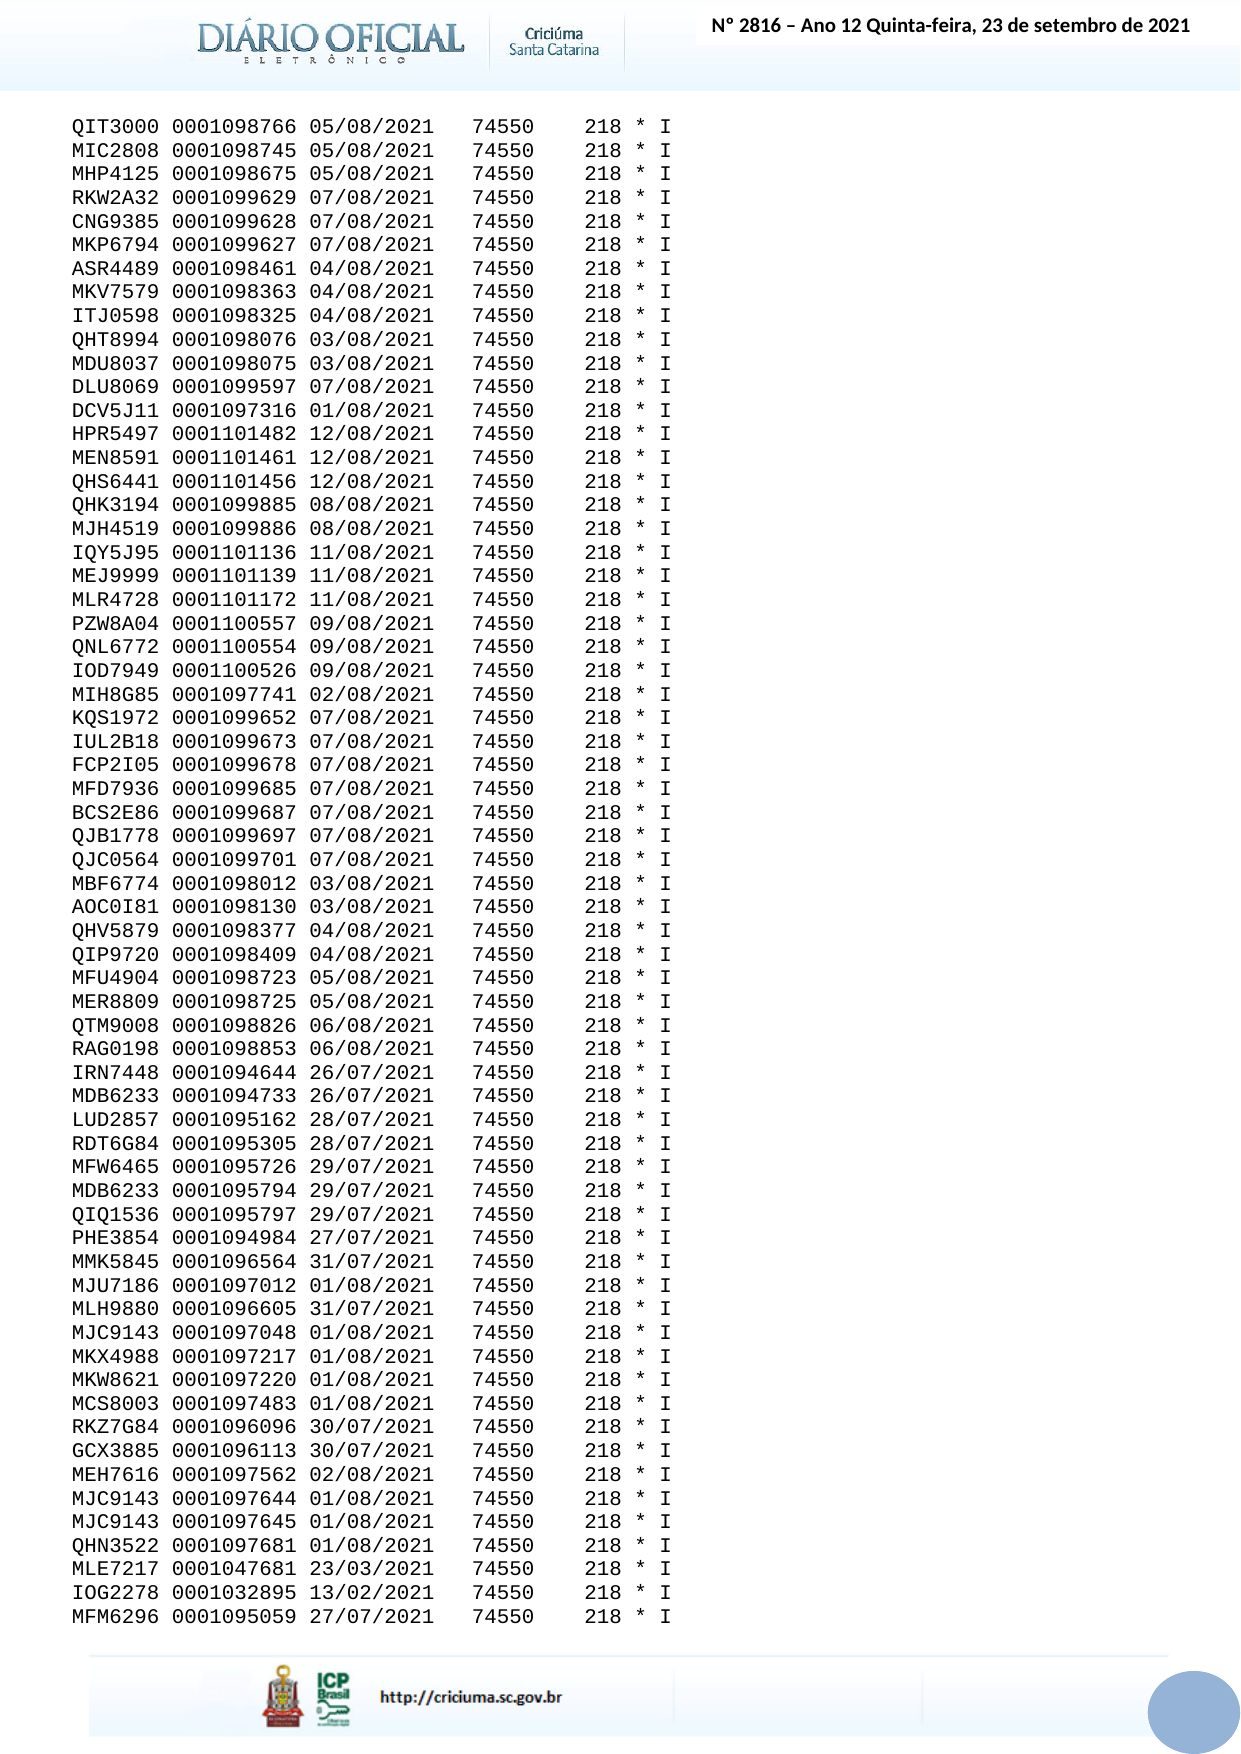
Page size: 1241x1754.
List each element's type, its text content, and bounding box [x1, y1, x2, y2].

text FCP2I05 0001099678 07/08/2021 74550 218 * I [59, 754, 1167, 778]
text MDB6233 0001095794 29/07/2021 74550 218 * I [59, 1180, 1167, 1204]
text MBF6774 0001098012 03/08/2021 74550 218 * I [59, 873, 1167, 896]
text MJC9143 0001097644 01/08/2021 74550 218 * I [59, 1487, 1167, 1511]
text QHV5879 0001098377 04/08/2021 74550 218 * I [59, 920, 1167, 944]
text RKZ7G84 0001096096 30/07/2021 74550 218 * I [59, 1417, 1167, 1440]
text IOG2278 0001032895 13/02/2021 74550 218 * I [59, 1582, 1167, 1606]
text MFD7936 0001099685 07/08/2021 74550 218 * I [59, 778, 1167, 802]
text MEJ9999 0001101139 11/08/2021 74550 218 * I [59, 565, 1167, 589]
text QJB1778 0001099697 07/08/2021 74550 218 * I [59, 825, 1167, 849]
text MLR4728 0001101172 11/08/2021 74550 218 * I [59, 589, 1167, 613]
text MKX4988 0001097217 01/08/2021 74550 218 * I [59, 1346, 1167, 1369]
text QIP9720 0001098409 04/08/2021 74550 218 * I [59, 944, 1167, 967]
text ASR4489 0001098461 04/08/2021 74550 218 * I [59, 258, 1167, 282]
text MHP4125 0001098675 05/08/2021 74550 218 * I [59, 163, 1167, 187]
text MJU7186 0001097012 01/08/2021 74550 218 * I [59, 1275, 1167, 1298]
text PHE3854 0001094984 27/07/2021 74550 218 * I [59, 1227, 1167, 1251]
text QHS6441 0001101456 12/08/2021 74550 218 * I [59, 471, 1167, 494]
text DLU8069 0001099597 07/08/2021 74550 218 * I [59, 376, 1167, 400]
text IRN7448 0001094644 26/07/2021 74550 218 * I [59, 1062, 1167, 1086]
text MLH9880 0001096605 31/07/2021 74550 218 * I [59, 1298, 1167, 1322]
text LUD2857 0001095162 28/07/2021 74550 218 * I [59, 1109, 1167, 1133]
text IOD7949 0001100526 09/08/2021 74550 218 * I [59, 660, 1167, 683]
text IUL2B18 0001099673 07/08/2021 74550 218 * I [59, 731, 1167, 754]
text MFM6296 0001095059 27/07/2021 74550 218 * I [59, 1606, 1167, 1629]
text QHT8994 0001098076 03/08/2021 74550 218 * I [59, 329, 1167, 352]
text MKV7579 0001098363 04/08/2021 74550 218 * I [59, 282, 1167, 305]
text QIQ1536 0001095797 29/07/2021 74550 218 * I [59, 1204, 1167, 1227]
text MCS8003 0001097483 01/08/2021 74550 218 * I [59, 1393, 1167, 1417]
text QJC0564 0001099701 07/08/2021 74550 218 * I [59, 849, 1167, 873]
text QHN3522 0001097681 01/08/2021 74550 218 * I [59, 1535, 1167, 1558]
text RKW2A32 0001099629 07/08/2021 74550 218 * I [59, 187, 1167, 211]
text MER8809 0001098725 05/08/2021 74550 218 * I [59, 991, 1167, 1014]
text GCX3885 0001096113 30/07/2021 74550 218 * I [59, 1440, 1167, 1464]
text MFU4904 0001098723 05/08/2021 74550 218 * I [59, 967, 1167, 991]
text MKW8621 0001097220 01/08/2021 74550 218 * I [59, 1369, 1167, 1393]
text MMK5845 0001096564 31/07/2021 74550 218 * I [59, 1251, 1167, 1275]
text HPR5497 0001101482 12/08/2021 74550 218 * I [59, 423, 1167, 447]
text MIC2808 0001098745 05/08/2021 74550 218 * I [59, 140, 1167, 163]
text MJC9143 0001097048 01/08/2021 74550 218 * I [59, 1322, 1167, 1346]
text BCS2E86 0001099687 07/08/2021 74550 218 * I [59, 802, 1167, 825]
text QIT3000 0001098766 05/08/2021 74550 218 * I [59, 116, 1167, 140]
text MJC9143 0001097645 01/08/2021 74550 218 * I [59, 1511, 1167, 1535]
text MJH4519 0001099886 08/08/2021 74550 218 * I [59, 518, 1167, 542]
text QNL6772 0001100554 09/08/2021 74550 218 * I [59, 636, 1167, 660]
text RDT6G84 0001095305 28/07/2021 74550 218 * I [59, 1133, 1167, 1156]
text PZW8A04 0001100557 09/08/2021 74550 218 * I [59, 613, 1167, 636]
text KQS1972 0001099652 07/08/2021 74550 218 * I [59, 707, 1167, 731]
text AOC0I81 0001098130 03/08/2021 74550 218 * I [59, 896, 1167, 920]
text RAG0198 0001098853 06/08/2021 74550 218 * I [59, 1038, 1167, 1062]
text MEN8591 0001101461 12/08/2021 74550 218 * I [59, 447, 1167, 471]
text ITJ0598 0001098325 04/08/2021 74550 218 * I [59, 305, 1167, 329]
text CNG9385 0001099628 07/08/2021 74550 218 * I [59, 211, 1167, 234]
text DCV5J11 0001097316 01/08/2021 74550 218 * I [59, 400, 1167, 423]
text MFW6465 0001095726 29/07/2021 74550 218 * I [59, 1156, 1167, 1180]
text MDB6233 0001094733 26/07/2021 74550 218 * I [59, 1086, 1167, 1109]
text MDU8037 0001098075 03/08/2021 74550 218 * I [59, 352, 1167, 376]
text MEH7616 0001097562 02/08/2021 74550 218 * I [59, 1464, 1167, 1487]
text MKP6794 0001099627 07/08/2021 74550 218 * I [59, 234, 1167, 258]
text MLE7217 0001047681 23/03/2021 74550 218 * I [59, 1558, 1167, 1582]
text IQY5J95 0001101136 11/08/2021 74550 218 * I [59, 542, 1167, 565]
text QHK3194 0001099885 08/08/2021 74550 218 * I [59, 494, 1167, 518]
text MIH8G85 0001097741 02/08/2021 74550 218 * I [59, 683, 1167, 707]
text QTM9008 0001098826 06/08/2021 74550 218 * I [59, 1014, 1167, 1038]
